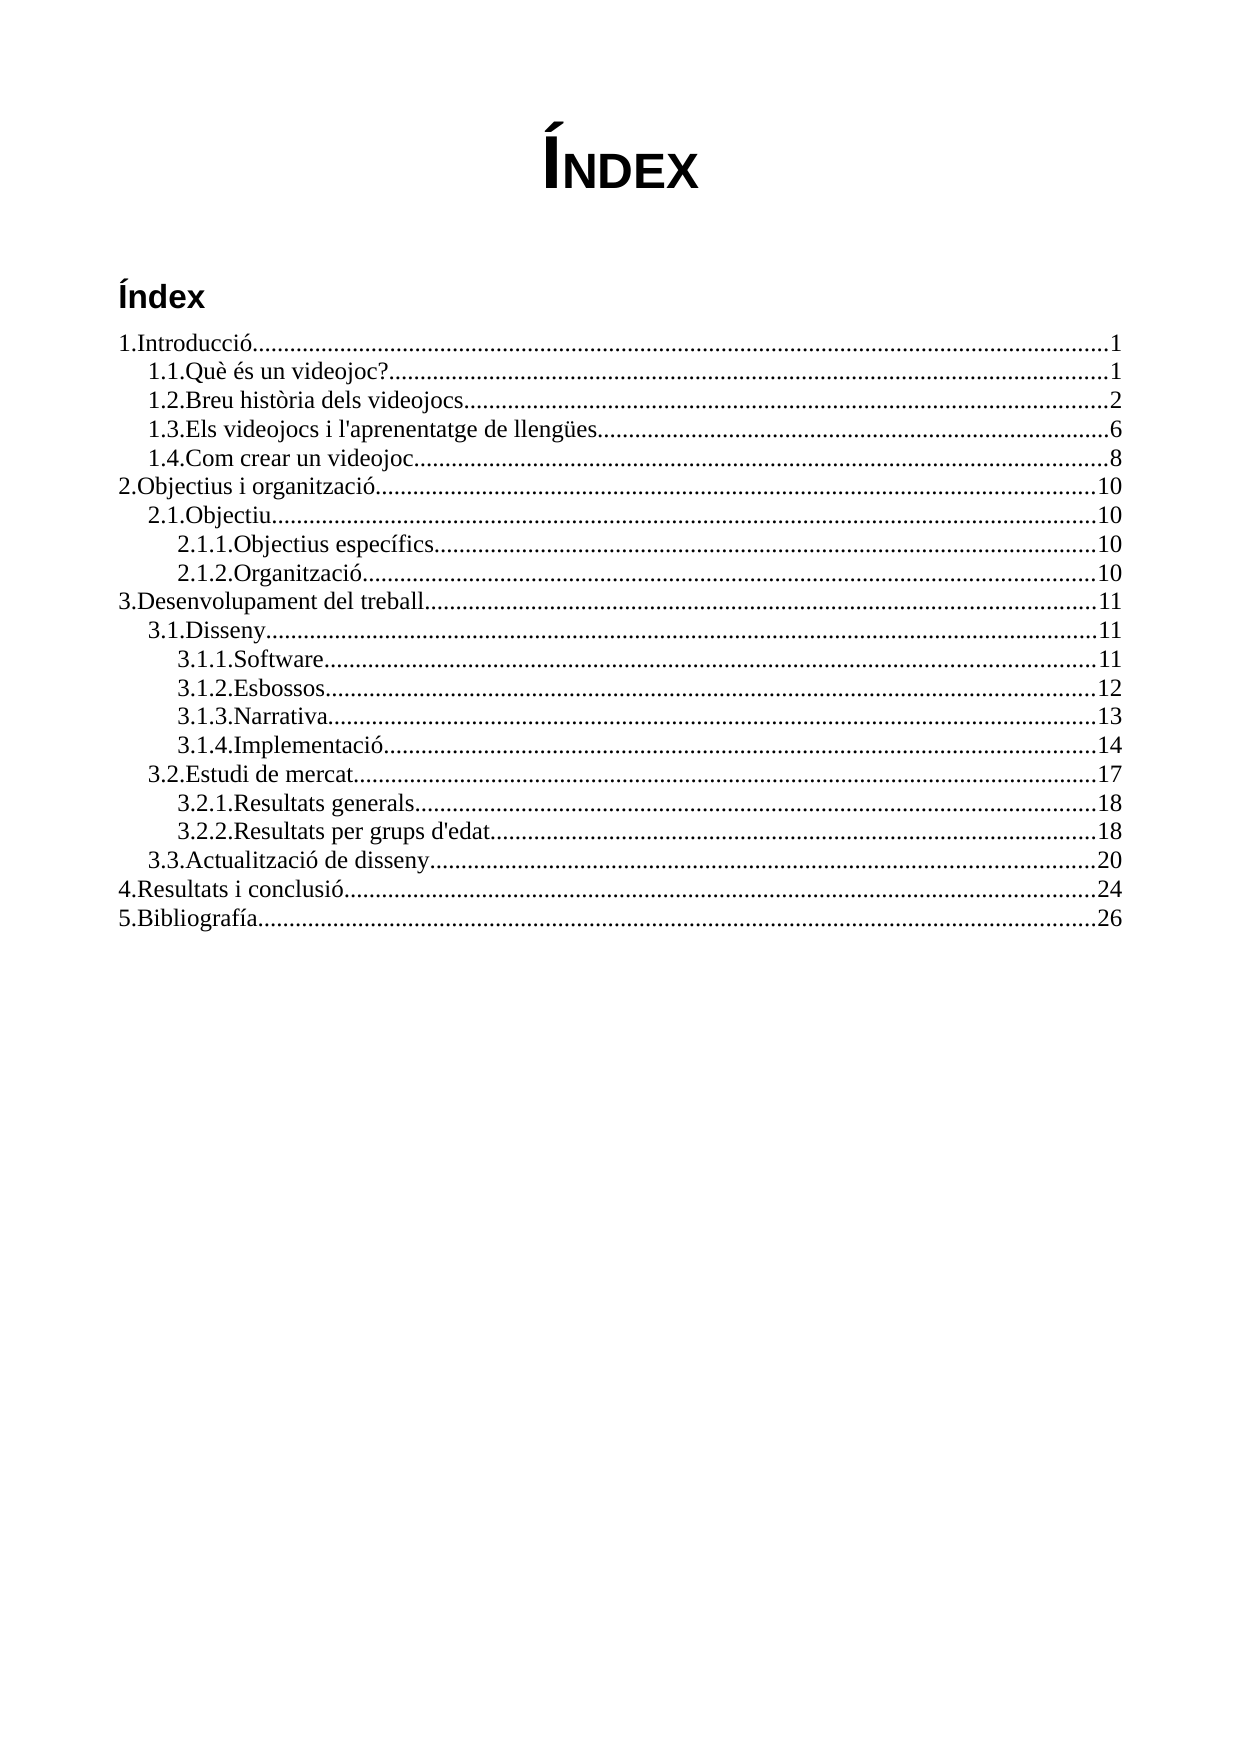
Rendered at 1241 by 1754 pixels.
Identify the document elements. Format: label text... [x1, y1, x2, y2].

text 5.Bibliografía 26 [118, 903, 1122, 931]
text 2.1.2.Organització 10 [177, 558, 1122, 586]
text 2.1.1.Objectius específics 10 [177, 529, 1122, 558]
text 4.Resultats i conclusió 24 [118, 874, 1122, 903]
text 2.Objectius i organització 10 [118, 471, 1122, 500]
text 3.1.2.Esbossos 12 [177, 673, 1122, 701]
text 3.Desenvolupament del treball 11 [118, 586, 1122, 615]
text 3.1.3.Narrativa 13 [177, 701, 1122, 730]
text 1.Introducció 1 [118, 328, 1122, 356]
text 3.1.4.Implementació 14 [177, 730, 1122, 759]
text 1.1.Què és un videojoc? 1 [148, 356, 1122, 385]
text 3.1.Disseny 11 [148, 615, 1122, 644]
text 3.2.1.Resultats generals 18 [177, 788, 1122, 816]
text 3.2.2.Resultats per grups d'edat 18 [177, 816, 1122, 845]
text 1.3.Els videojocs i l'aprenentatge de llengües 6 [148, 414, 1122, 443]
text 1.4.Com crear un videojoc 8 [148, 443, 1122, 471]
text 3.1.1.Software 11 [177, 644, 1122, 673]
subtitle Índex [118, 277, 1122, 315]
text Índex [118, 118, 1122, 204]
text 3.2.Estudi de mercat 17 [148, 759, 1122, 788]
text 2.1.Objectiu 10 [148, 500, 1122, 529]
text 1.2.Breu història dels videojocs 2 [148, 385, 1122, 414]
text 3.3.Actualització de disseny 20 [148, 845, 1122, 874]
